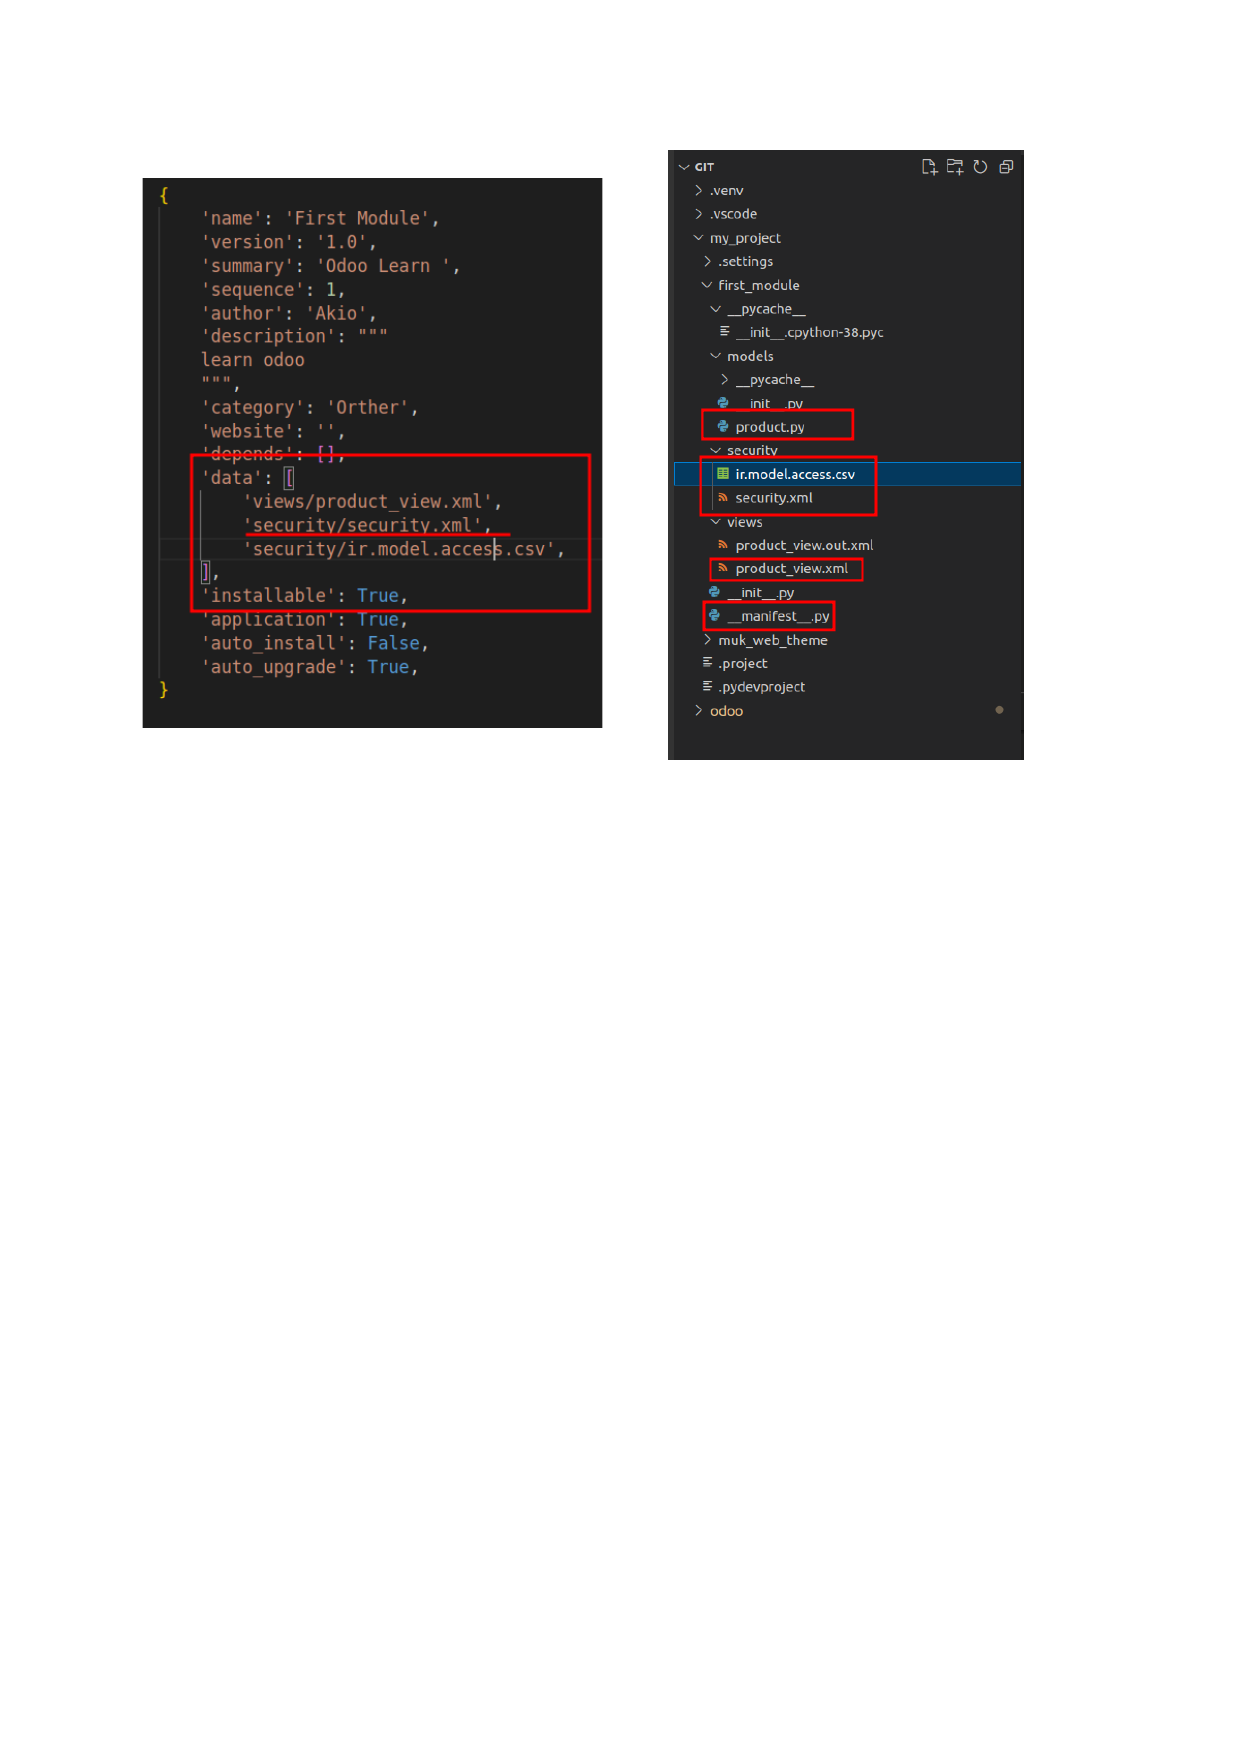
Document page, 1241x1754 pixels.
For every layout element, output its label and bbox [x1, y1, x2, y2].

picture [142, 178, 603, 728]
picture [668, 150, 1024, 760]
